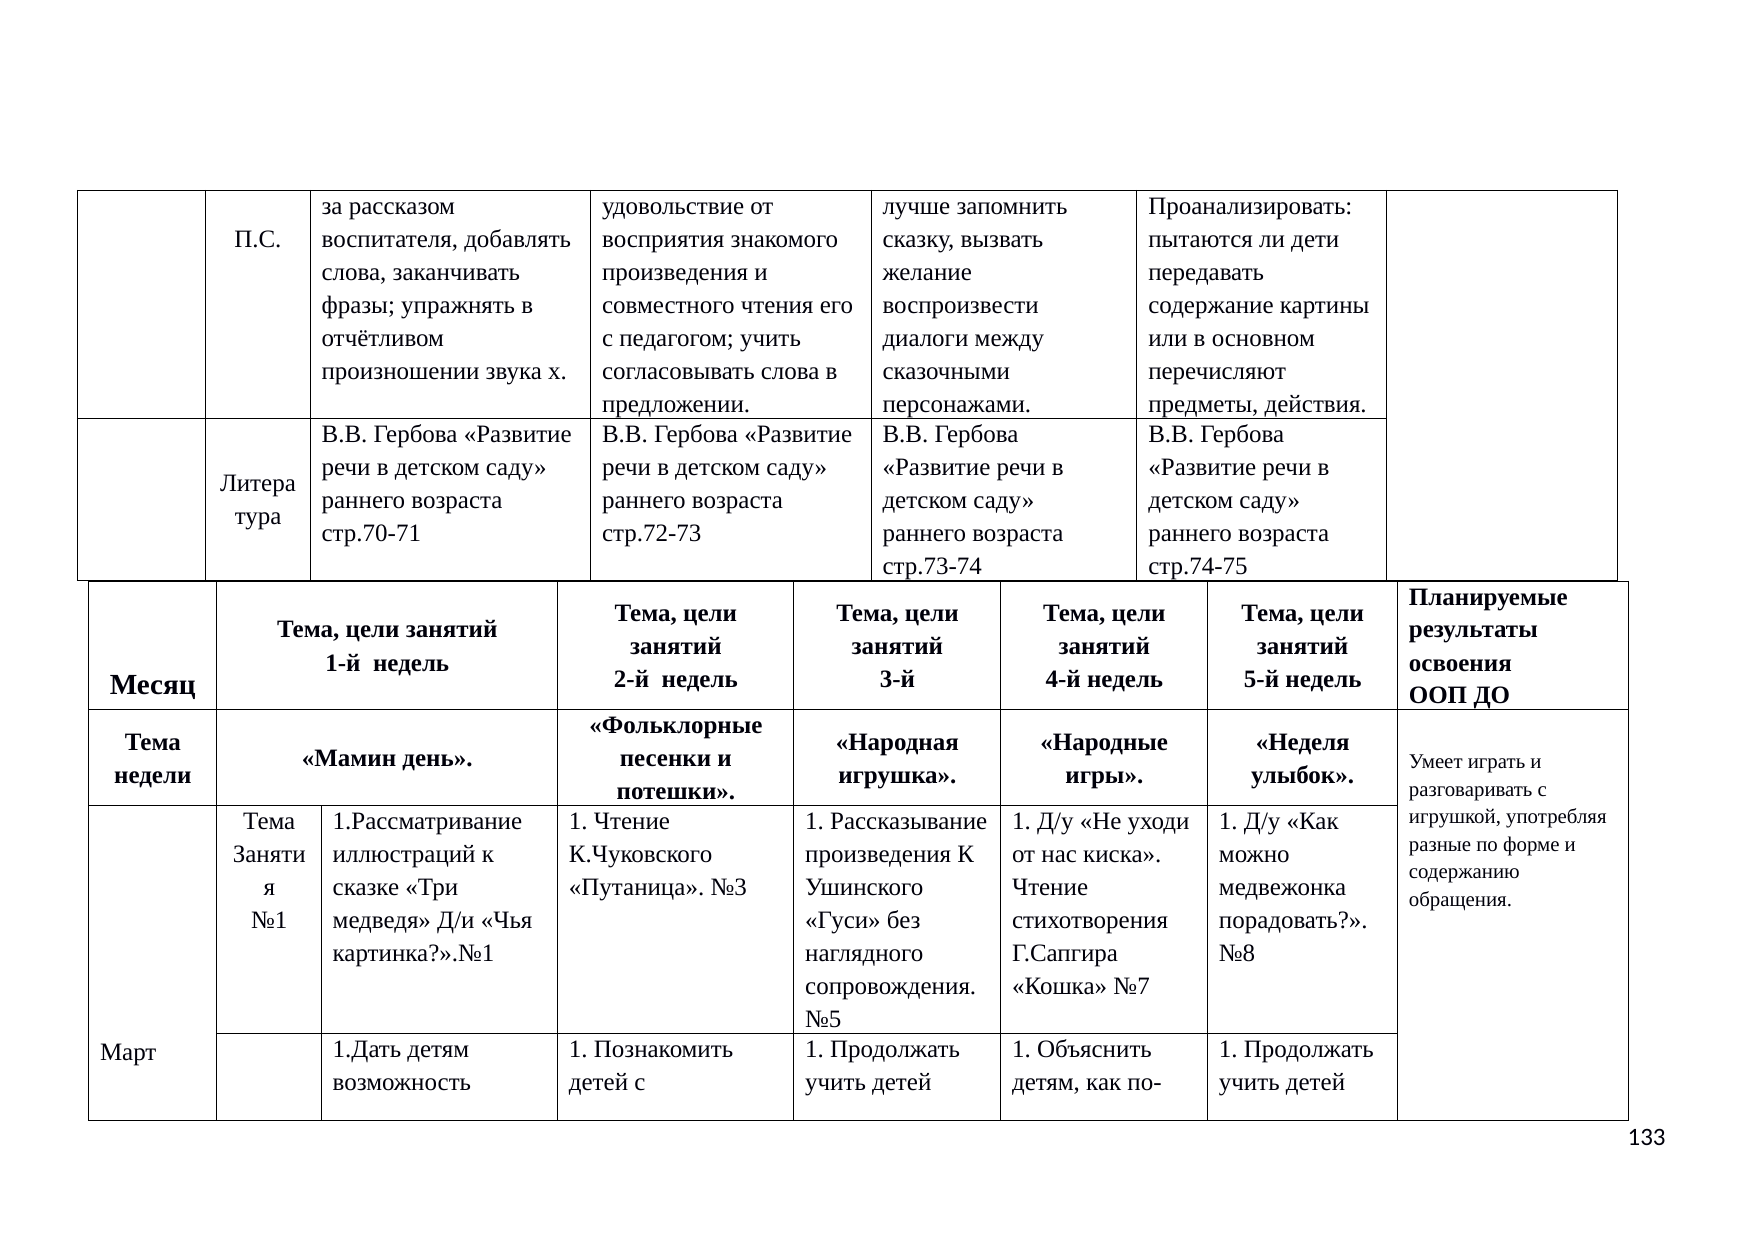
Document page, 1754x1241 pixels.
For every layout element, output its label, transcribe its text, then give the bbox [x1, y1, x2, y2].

table_header Месяц [89, 582, 216, 709]
table_cell 1. Д/у «Как можно медвежонка порадовать?».№8 [1208, 806, 1397, 1033]
table_cell «Фольклорные песенки и потешки». [558, 710, 793, 805]
table_cell Тема Занятия №1 [217, 806, 321, 1033]
table_cell 1. Познакомить детей с [558, 1034, 793, 1120]
table_cell «Народная игрушка». [794, 710, 1000, 805]
table_cell 1.Дать детям возможность [322, 1034, 557, 1120]
table_cell удовольствие от восприятия знакомого произведения и совместного чтения его с педагогом; учить согласовывать слова в предложении. [591, 191, 871, 418]
table_cell 1. Продолжать учить детей [794, 1034, 1000, 1120]
table_cell Литература [206, 419, 310, 579]
table_cell 1. Объяснить детям, как по- [1001, 1034, 1207, 1120]
table_header Тема, цели занятий 5-й недель [1208, 582, 1397, 709]
table_cell «Неделя улыбок». [1208, 710, 1397, 805]
table_cell «Мамин день». [217, 710, 557, 805]
table_cell «Народные игры». [1001, 710, 1207, 805]
table_cell 1. Д/у «Не уходи от нас киска». Чтение стихотворения Г.Сапгира «Кошка» №7 [1001, 806, 1207, 1033]
table_header Тема, цели занятий 4-й недель [1001, 582, 1207, 709]
table_cell 1. Чтение К.Чуковского «Путаница». №3 [558, 806, 793, 1033]
table_cell 1. Продолжать учить детей [1208, 1034, 1397, 1120]
table_cell [78, 419, 205, 579]
table_cell 1.Рассматривание иллюстраций к сказке «Три медведя» Д/и «Чья картинка?».№1 [322, 806, 557, 1033]
table_cell Тема недели [89, 710, 216, 805]
table_cell Проанализировать: пытаются ли дети передавать содержание картины или в основном перечисляют предметы, действия. [1137, 191, 1386, 418]
table_cell Умеет играть и разговаривать с игрушкой, употребляя разные по форме и содержанию обращения. [1398, 710, 1628, 1120]
table_cell В.В. Гербова «Развитие речи в детском саду» раннего возраста стр.72-73 [591, 419, 871, 579]
table_cell за рассказом воспитателя, добавлять слова, заканчивать фразы; упражнять в отчётливом произношении звука х. [311, 191, 590, 418]
table_header Тема, цели занятий 3-й [794, 582, 1000, 709]
table_cell [78, 191, 205, 418]
table_header Планируемые результаты освоения ООП ДО [1398, 582, 1628, 709]
table_cell В.В. Гербова «Развитие речи в детском саду» раннего возраста стр.74-75 [1137, 419, 1386, 579]
table_cell Март [89, 806, 216, 1120]
table_cell В.В. Гербова «Развитие речи в детском саду» раннего возраста стр.70-71 [311, 419, 590, 579]
table_cell П.С. [206, 191, 310, 418]
table_header Тема, цели занятий 2-й недель [558, 582, 793, 709]
table_cell лучше запомнить сказку, вызвать желание воспроизвести диалоги между сказочными персонажами. [872, 191, 1136, 418]
table_header Тема, цели занятий 1-й недель [217, 582, 557, 709]
table_cell [217, 1034, 321, 1120]
table_cell 1. Рассказывание произведения К Ушинского «Гуси» без наглядного сопровождения. №5 [794, 806, 1000, 1033]
table_cell В.В. Гербова «Развитие речи в детском саду» раннего возраста стр.73-74 [872, 419, 1136, 579]
table_cell [1387, 191, 1617, 579]
